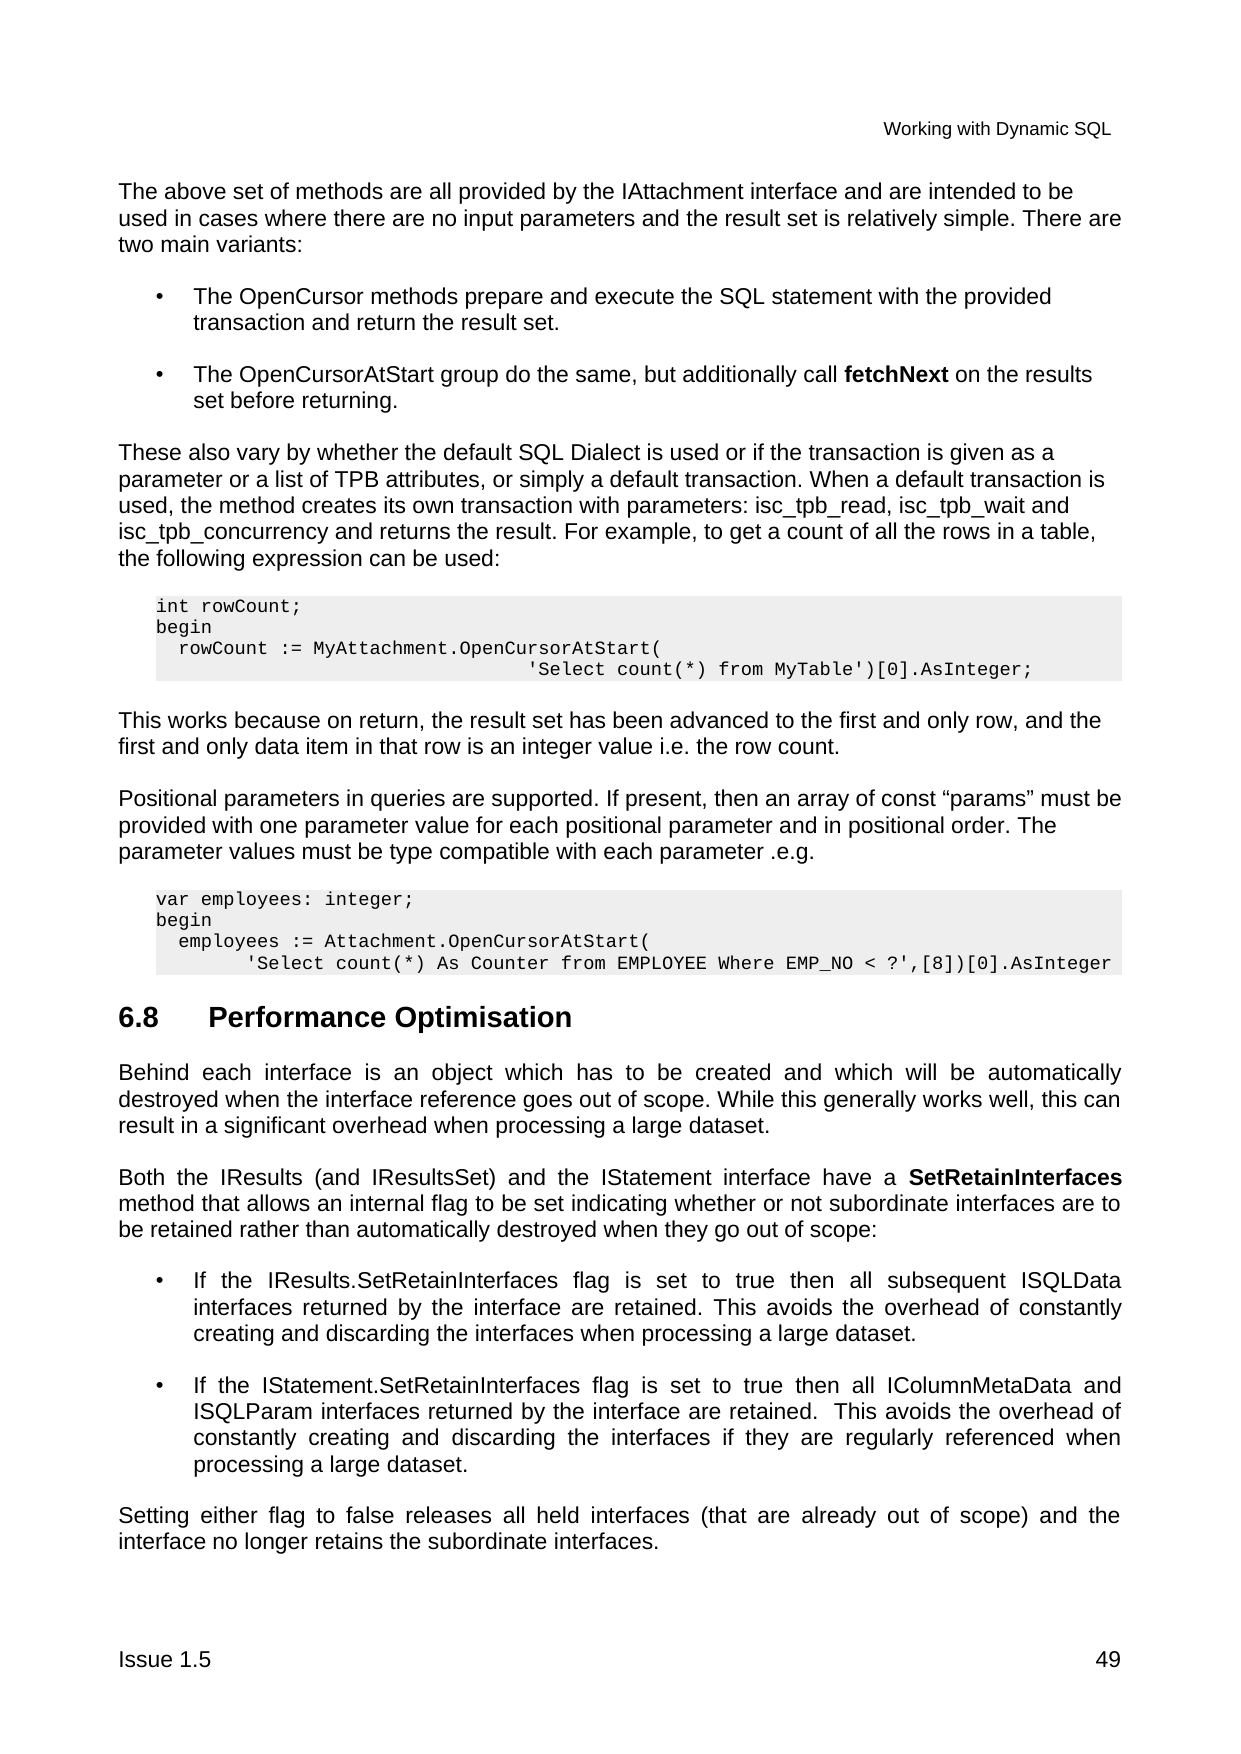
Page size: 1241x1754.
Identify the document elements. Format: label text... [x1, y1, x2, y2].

list The OpenCursor methods prepare and execute the SQL statement with the provided transaction and return the result set. [156, 283, 1122, 335]
subtitle Performance Optimisation [118, 1000, 1122, 1034]
text Both the IResults (and IResultsSet) and the IStatement interface have a SetRetainInterfaces method that allows an internal flag to be set indicating whether or not subordinate interfaces are to be retained rather than automatically destroyed when they go out of scope: [118, 1163, 1122, 1242]
text These also vary by whether the default SQL Dialect is used or if the transaction is given as a parameter or a list of TPB attributes, or simply a default transaction. When a default transaction is used, the method creates its own transaction with parameters: isc_tpb_read, isc_tpb_wait and isc_tpb_concurrency and returns the result. For example, to get a count of all the rows in a table, the following expression can be used: [118, 439, 1122, 571]
text begin [156, 618, 1122, 639]
text The above set of methods are all provided by the IAttachment interface and are intended to be used in cases where there are no input parameters and the result set is relatively simple. There are two main variants: [118, 178, 1122, 257]
text int rowCount; [156, 596, 1122, 618]
text This works because on return, the result set has been advanced to the first and only row, and the first and only data item in that row is an integer value i.e. the row count. [118, 707, 1122, 760]
list If the IResults.SetRetainInterfaces flag is set to true then all subsequent ISQLData interfaces returned by the interface are retained. This avoids the overhead of constantly creating and discarding the interfaces when processing a large dataset. [156, 1267, 1122, 1347]
text Positional parameters in queries are supported. If present, then an array of const “params” must be provided with one parameter value for each positional parameter and in positional order. The parameter values must be type compatible with each parameter .e.g. [118, 785, 1122, 864]
text 'Select count(*) As Counter from EMPLOYEE Where EMP_NO < ?',[8])[0].AsInteger [156, 953, 1122, 975]
text employees := Attachment.OpenCursorAtStart( [156, 932, 1122, 953]
text begin [156, 911, 1122, 932]
list If the IStatement.SetRetainInterfaces flag is set to true then all IColumnMetaData and ISQLParam interfaces returned by the interface are retained. This avoids the overhead of constantly creating and discarding the interfaces if they are regularly referenced when processing a large dataset. [156, 1372, 1122, 1477]
text Behind each interface is an object which has to be created and which will be automatically destroyed when the interface reference goes out of scope. While this generally works well, this can result in a significant overhead when processing a large dataset. [118, 1059, 1122, 1138]
text 'Select count(*) from MyTable')[0].AsInteger; [156, 660, 1122, 681]
list The OpenCursorAtStart group do the same, but additionally call fetchNext on the results set before returning. [156, 361, 1122, 414]
text Setting either flag to false releases all held interfaces (that are already out of scope) and the interface no longer retains the subordinate interfaces. [118, 1502, 1122, 1555]
text var employees: integer; [156, 890, 1122, 911]
text rowCount := MyAttachment.OpenCursorAtStart( [156, 639, 1122, 660]
